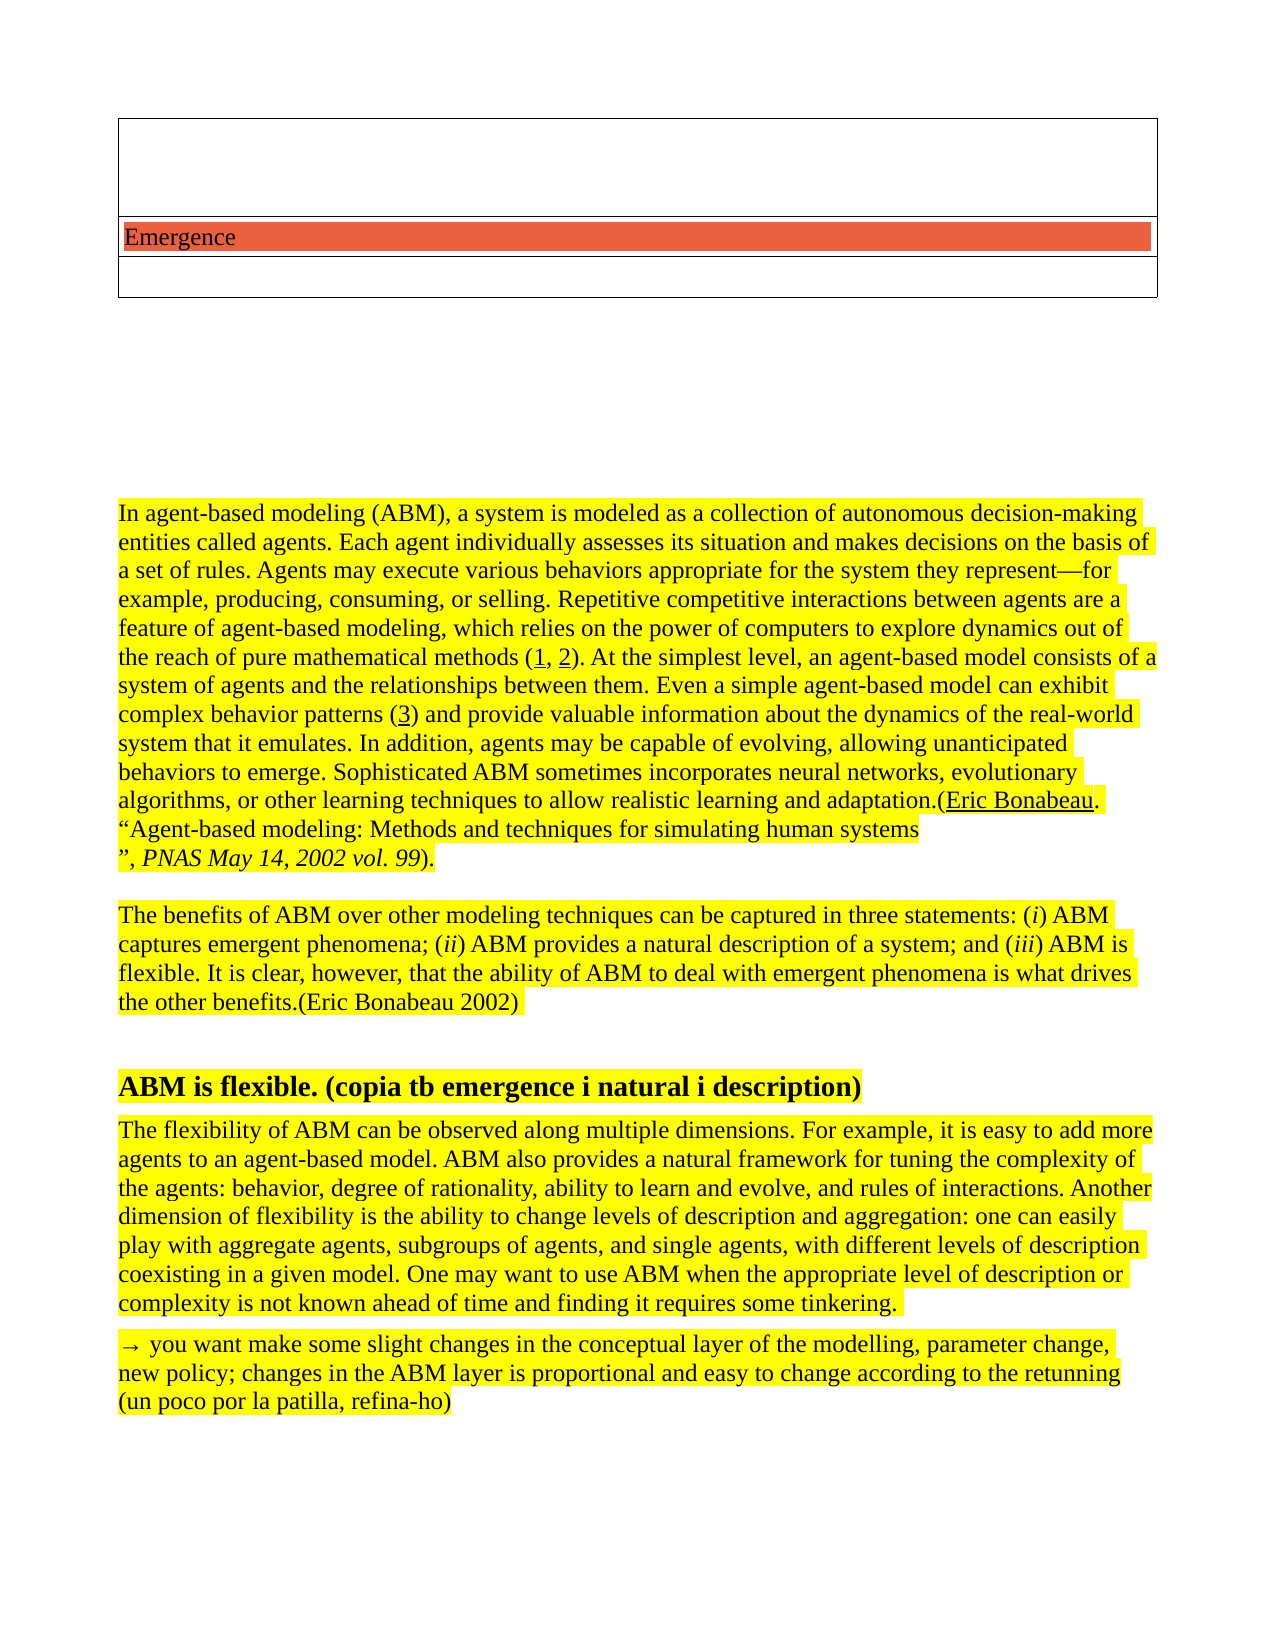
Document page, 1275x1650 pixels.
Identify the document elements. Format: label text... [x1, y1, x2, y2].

table_cell [119, 119, 1157, 216]
table_cell [119, 257, 1157, 297]
text ”, PNAS May 14, 2002 vol. 99). [118, 843, 1157, 872]
text The benefits of ABM over other modeling techniques can be captured in three statements: (i) ABM captures emergent phenomena; (ii) ABM provides a natural description of a system; and (iii) ABM is flexible. It is clear, however, that the ability of ABM to deal with emergent phenomena is what drives the other benefits.(Eric Bonabeau 2002) [118, 900, 1157, 1015]
subtitle ABM is flexible. (copia tb emergence i natural i description) [118, 1069, 1157, 1103]
text The flexibility of ABM can be observed along multiple dimensions. For example, it is easy to add more agents to an agent-based model. ABM also provides a natural framework for tuning the complexity of the agents: behavior, degree of rationality, ability to learn and evolve, and rules of interactions. Another dimension of flexibility is the ability to change levels of description and aggregation: one can easily play with aggregate agents, subgroups of agents, and single agents, with different levels of description coexisting in a given model. One may want to use ABM when the appropriate level of description or complexity is not known ahead of time and finding it requires some tinkering. [118, 1115, 1157, 1316]
text → you want make some slight changes in the conceptual layer of the modelling, parameter change, new policy; changes in the ABM layer is proportional and easy to change according to the retunning [118, 1329, 1157, 1386]
table_cell Emergence [119, 217, 1157, 256]
text (un poco por la patilla, refina-ho) [118, 1386, 1157, 1415]
text In agent-based modeling (ABM), a system is modeled as a collection of autonomous decision-making entities called agents. Each agent individually assesses its situation and makes decisions on the basis of a set of rules. Agents may execute various behaviors appropriate for the system they represent—for example, producing, consuming, or selling. Repetitive competitive interactions between agents are a feature of agent-based modeling, which relies on the power of computers to explore dynamics out of the reach of pure mathematical methods (1, 2). At the simplest level, an agent-based model consists of a system of agents and the relationships between them. Even a simple agent-based model can exhibit complex behavior patterns (3) and provide valuable information about the dynamics of the real-world system that it emulates. In addition, agents may be capable of evolving, allowing unanticipated behaviors to emerge. Sophisticated ABM sometimes incorporates neural networks, evolutionary algorithms, or other learning techniques to allow realistic learning and adaptation.(Eric Bonabeau. “Agent-based modeling: Methods and techniques for simulating human systems [118, 498, 1157, 843]
